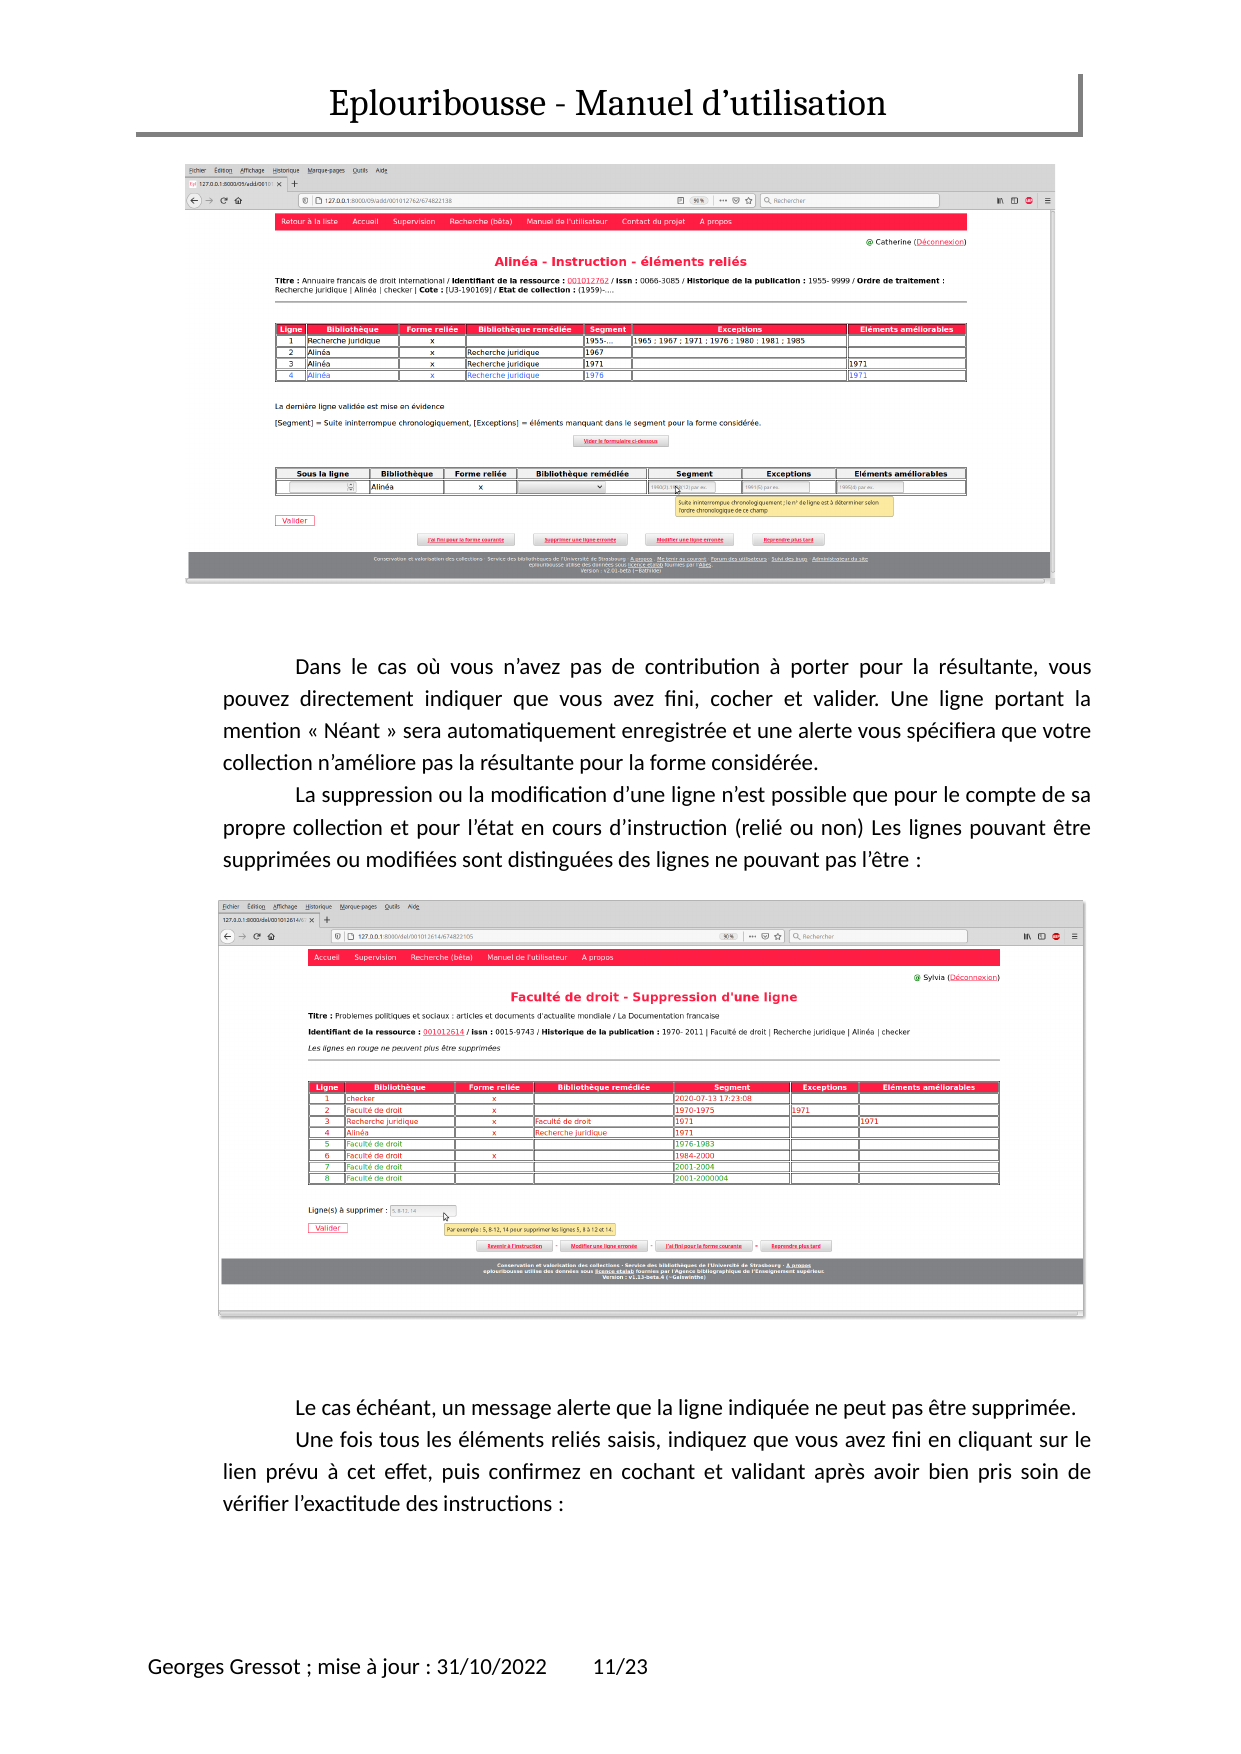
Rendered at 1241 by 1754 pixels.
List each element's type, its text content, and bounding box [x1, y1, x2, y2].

picture [216, 898, 1087, 1320]
list La suppression ou la modification d’une ligne n’est possible que pour le compte de sa propre collection et pour l’état en cours d’instruction (relié ou non) Les lignes pouvant être supprimées ou modifiées sont distinguées des lignes ne pouvant pas l’être : [223, 781, 1093, 873]
picture [185, 164, 1055, 584]
list Une fois tous les éléments reliés saisis, indiquez que vous avez fini en cliquant sur le lien prévu à cet effet, puis confirmez en cochant et validant après avoir bien pris soin de vérifier l’exactitude des instructions : [223, 1425, 1093, 1517]
list Dans le cas où vous n’avez pas de contribution à porter pour la résultante, vous pouvez directement indiquer que vous avez fini, cocher et valider. Une ligne portant la mention « Néant » sera automatiquement enregistrée et une alerte vous spécifiera que votre collection n’améliore pas la résultante pour la forme considérée. [223, 652, 1093, 776]
list Le cas échéant, un message alerte que la ligne indiquée ne peut pas être supprimée. [223, 1393, 1093, 1421]
